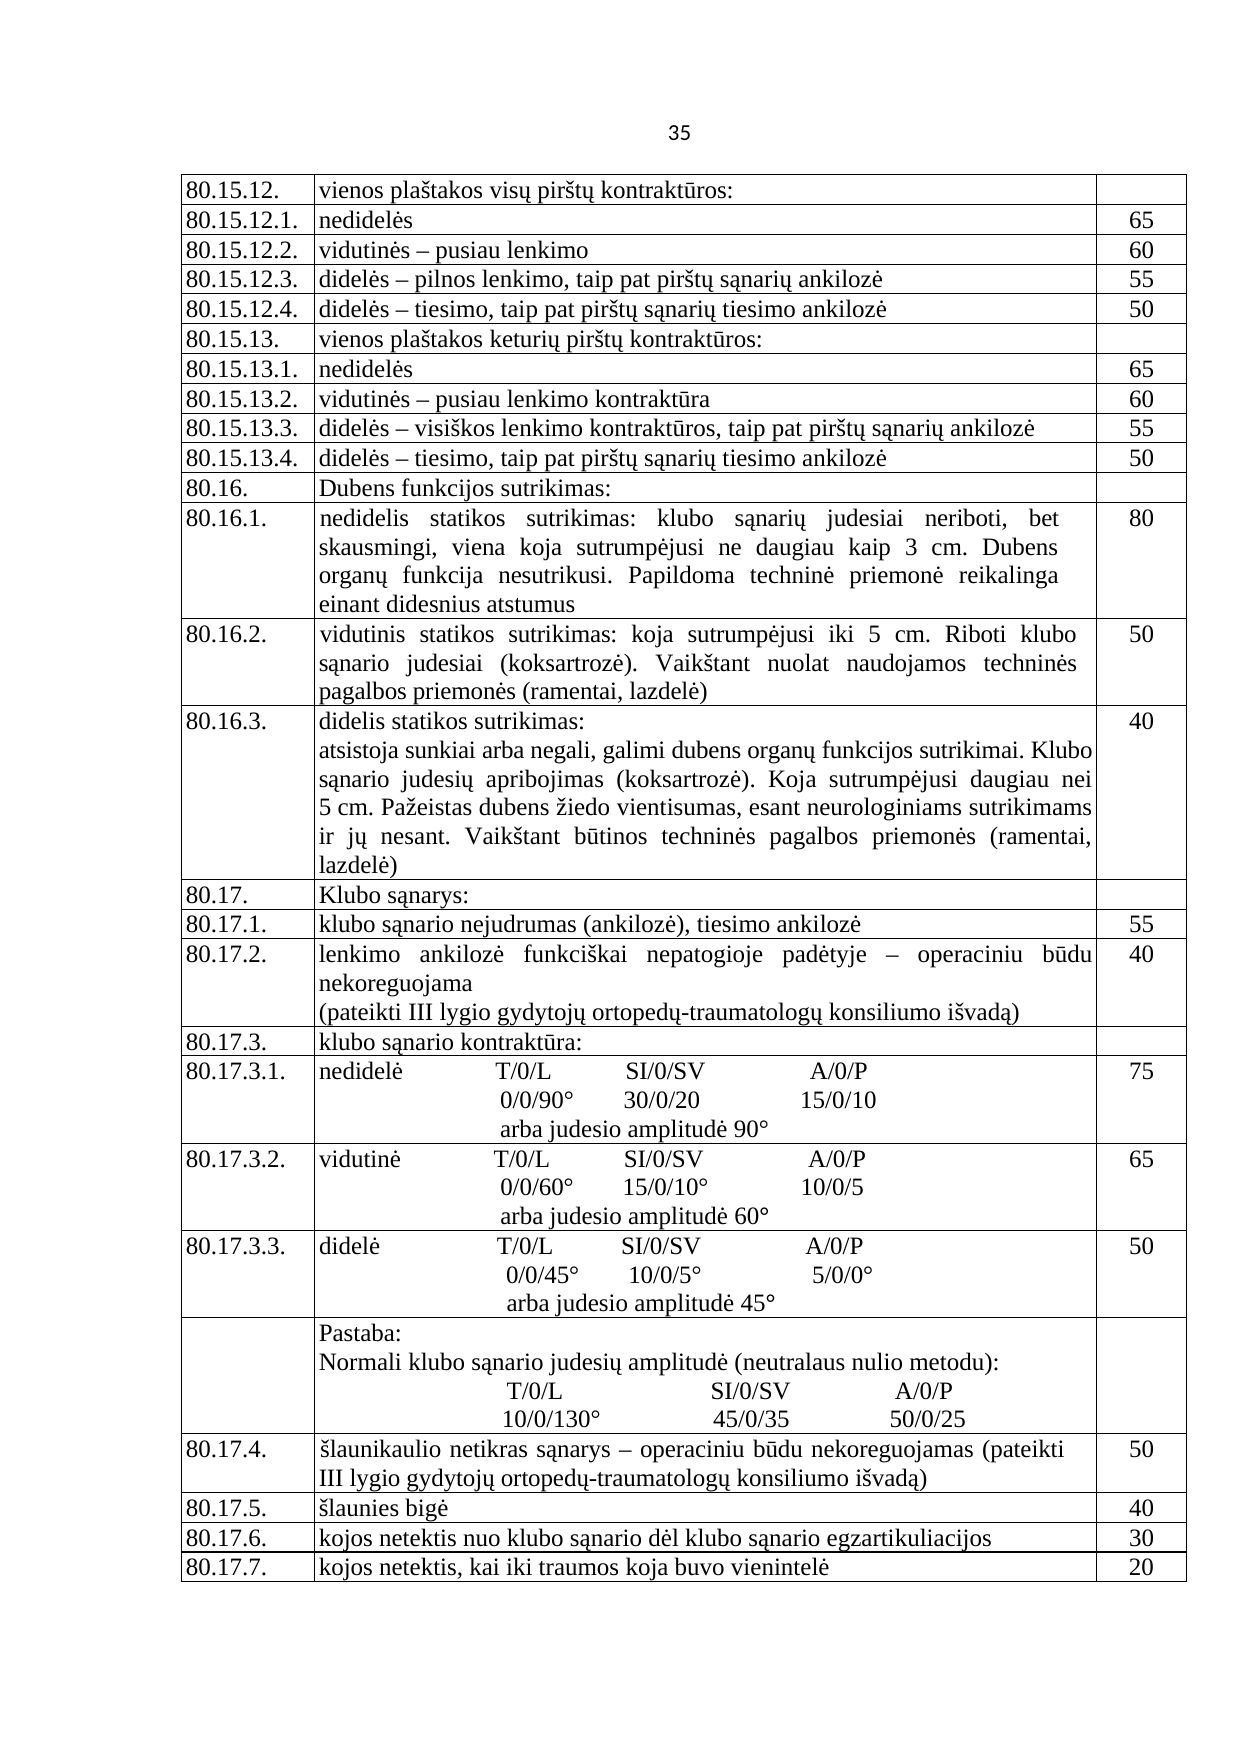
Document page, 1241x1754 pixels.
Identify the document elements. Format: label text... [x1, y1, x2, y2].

table_cell 80.15.13.1. [182, 354, 314, 383]
table_cell 80.15.13.2. [182, 384, 314, 412]
table_cell 80.15.13.4. [182, 443, 314, 472]
table_cell kojos netektis nuo klubo sąnario dėl klubo sąnario egzartikuliacijos [315, 1523, 1096, 1551]
table_cell didelė T/0/L SI/0/SV A/0/P 0/0/45° 10/0/5° 5/0/0° arba judesio amplitudė 45° [315, 1231, 1096, 1317]
table_cell 80.15.12.2. [182, 235, 314, 263]
table_cell 80.15.12. [182, 175, 314, 204]
table_cell 30 [1097, 1523, 1186, 1551]
table_cell 80.17.3.1. [182, 1056, 314, 1143]
table_cell 80.17. [182, 880, 314, 908]
table_cell 80.15.12.4. [182, 294, 314, 323]
table_cell [182, 1318, 314, 1433]
table_cell 80.16.1. [182, 503, 314, 618]
table_cell 80.17.3.3. [182, 1231, 314, 1317]
table_cell [1097, 175, 1186, 204]
table_cell 40 [1097, 939, 1186, 1026]
table_cell 80.15.13.3. [182, 414, 314, 442]
table_cell 80.17.7. [182, 1553, 314, 1581]
table_cell vidutinis statikos sutrikimas: koja sutrumpėjusi iki 5 cm. Riboti klubo sąnario judesiai (koksartrozė). Vaikštant nuolat naudojamos techninės pagalbos priemonės (ramentai, lazdelė) [315, 619, 1096, 705]
table_cell kojos netektis, kai iki traumos koja buvo vienintelė [315, 1553, 1096, 1581]
table_cell didelės – tiesimo, taip pat pirštų sąnarių tiesimo ankilozė [315, 294, 1096, 323]
table_cell vidutinė T/0/L SI/0/SV A/0/P 0/0/60° 15/0/10° 10/0/5 arba judesio amplitudė 60° [315, 1144, 1096, 1230]
table_cell 80 [1097, 503, 1186, 618]
table_cell Pastaba: Normali klubo sąnario judesių amplitudė (neutralaus nulio metodu): T/0/L SI/0/SV A/0/P 10/0/130° 45/0/35 50/0/25 [315, 1318, 1096, 1433]
table_cell 80.16.2. [182, 619, 314, 705]
table_cell 80.17.4. [182, 1434, 314, 1492]
table_cell 80.17.6. [182, 1523, 314, 1551]
table_cell 60 [1097, 384, 1186, 412]
table_cell 75 [1097, 1056, 1186, 1143]
table_cell [1097, 473, 1186, 502]
table_cell 80.15.13. [182, 324, 314, 353]
table_cell Dubens funkcijos sutrikimas: [315, 473, 1096, 502]
table_cell šlaunies bigė [315, 1493, 1096, 1522]
table_cell 65 [1097, 205, 1186, 234]
table_cell [1097, 880, 1186, 908]
table_cell didelės – visiškos lenkimo kontraktūros, taip pat pirštų sąnarių ankilozė [315, 414, 1096, 442]
table_cell 65 [1097, 354, 1186, 383]
table_cell vidutinės – pusiau lenkimo kontraktūra [315, 384, 1096, 412]
table_cell 80.15.12.1. [182, 205, 314, 234]
table_cell didelės – pilnos lenkimo, taip pat pirštų sąnarių ankilozė [315, 265, 1096, 293]
table_cell 55 [1097, 265, 1186, 293]
table_cell 80.16. [182, 473, 314, 502]
table_cell nedidelė T/0/L SI/0/SV A/0/P 0/0/90° 30/0/20 15/0/10 arba judesio amplitudė 90° [315, 1056, 1096, 1143]
table_cell vienos plaštakos keturių pirštų kontraktūros: [315, 324, 1096, 353]
table_cell 80.17.3.2. [182, 1144, 314, 1230]
table_cell Klubo sąnarys: [315, 880, 1096, 908]
table_cell 50 [1097, 294, 1186, 323]
table_cell 80.15.12.3. [182, 265, 314, 293]
table_cell 60 [1097, 235, 1186, 263]
table_cell 80.17.3. [182, 1027, 314, 1055]
table_cell 50 [1097, 1231, 1186, 1317]
table_cell nedidelės [315, 354, 1096, 383]
table_cell 50 [1097, 1434, 1186, 1492]
table_cell didelės – tiesimo, taip pat pirštų sąnarių tiesimo ankilozė [315, 443, 1096, 472]
table_cell vienos plaštakos visų pirštų kontraktūros: [315, 175, 1096, 204]
table_cell 65 [1097, 1144, 1186, 1230]
table_cell 80.16.3. [182, 706, 314, 879]
table_cell [1097, 324, 1186, 353]
table_cell 50 [1097, 443, 1186, 472]
table_cell 80.17.1. [182, 910, 314, 938]
table_cell 40 [1097, 706, 1186, 879]
table_cell nedidelis statikos sutrikimas: klubo sąnarių judesiai neriboti, bet skausmingi, viena koja sutrumpėjusi ne daugiau kaip 3 cm. Dubens organų funkcija nesutrikusi. Papildoma techninė priemonė reikalinga einant didesnius atstumus [315, 503, 1096, 618]
table_cell 55 [1097, 910, 1186, 938]
table_cell klubo sąnario nejudrumas (ankilozė), tiesimo ankilozė [315, 910, 1096, 938]
table_cell [1097, 1027, 1186, 1055]
table_cell 50 [1097, 619, 1186, 705]
table_cell [1097, 1318, 1186, 1433]
table_cell 55 [1097, 414, 1186, 442]
table_cell 80.17.5. [182, 1493, 314, 1522]
table_cell klubo sąnario kontraktūra: [315, 1027, 1096, 1055]
table_cell vidutinės – pusiau lenkimo [315, 235, 1096, 263]
table_cell lenkimo ankilozė funkciškai nepatogioje padėtyje – operaciniu būdu nekoreguojama (pateikti III lygio gydytojų ortopedų-traumatologų konsiliumo išvadą) [315, 939, 1096, 1026]
table_cell 80.17.2. [182, 939, 314, 1026]
table_cell nedidelės [315, 205, 1096, 234]
table_cell šlaunikaulio netikras sąnarys – operaciniu būdu nekoreguojamas (pateikti III lygio gydytojų ortopedų-traumatologų konsiliumo išvadą) [315, 1434, 1096, 1492]
table_cell didelis statikos sutrikimas: atsistoja sunkiai arba negali, galimi dubens organų funkcijos sutrikimai. Klubo sąnario judesių apribojimas (koksartrozė). Koja sutrumpėjusi daugiau nei 5 cm. Pažeistas dubens žiedo vientisumas, esant neurologiniams sutrikimams ir jų nesant. Vaikštant būtinos techninės pagalbos priemonės (ramentai, lazdelė) [315, 706, 1096, 879]
table_cell 40 [1097, 1493, 1186, 1522]
table_cell 20 [1097, 1553, 1186, 1581]
